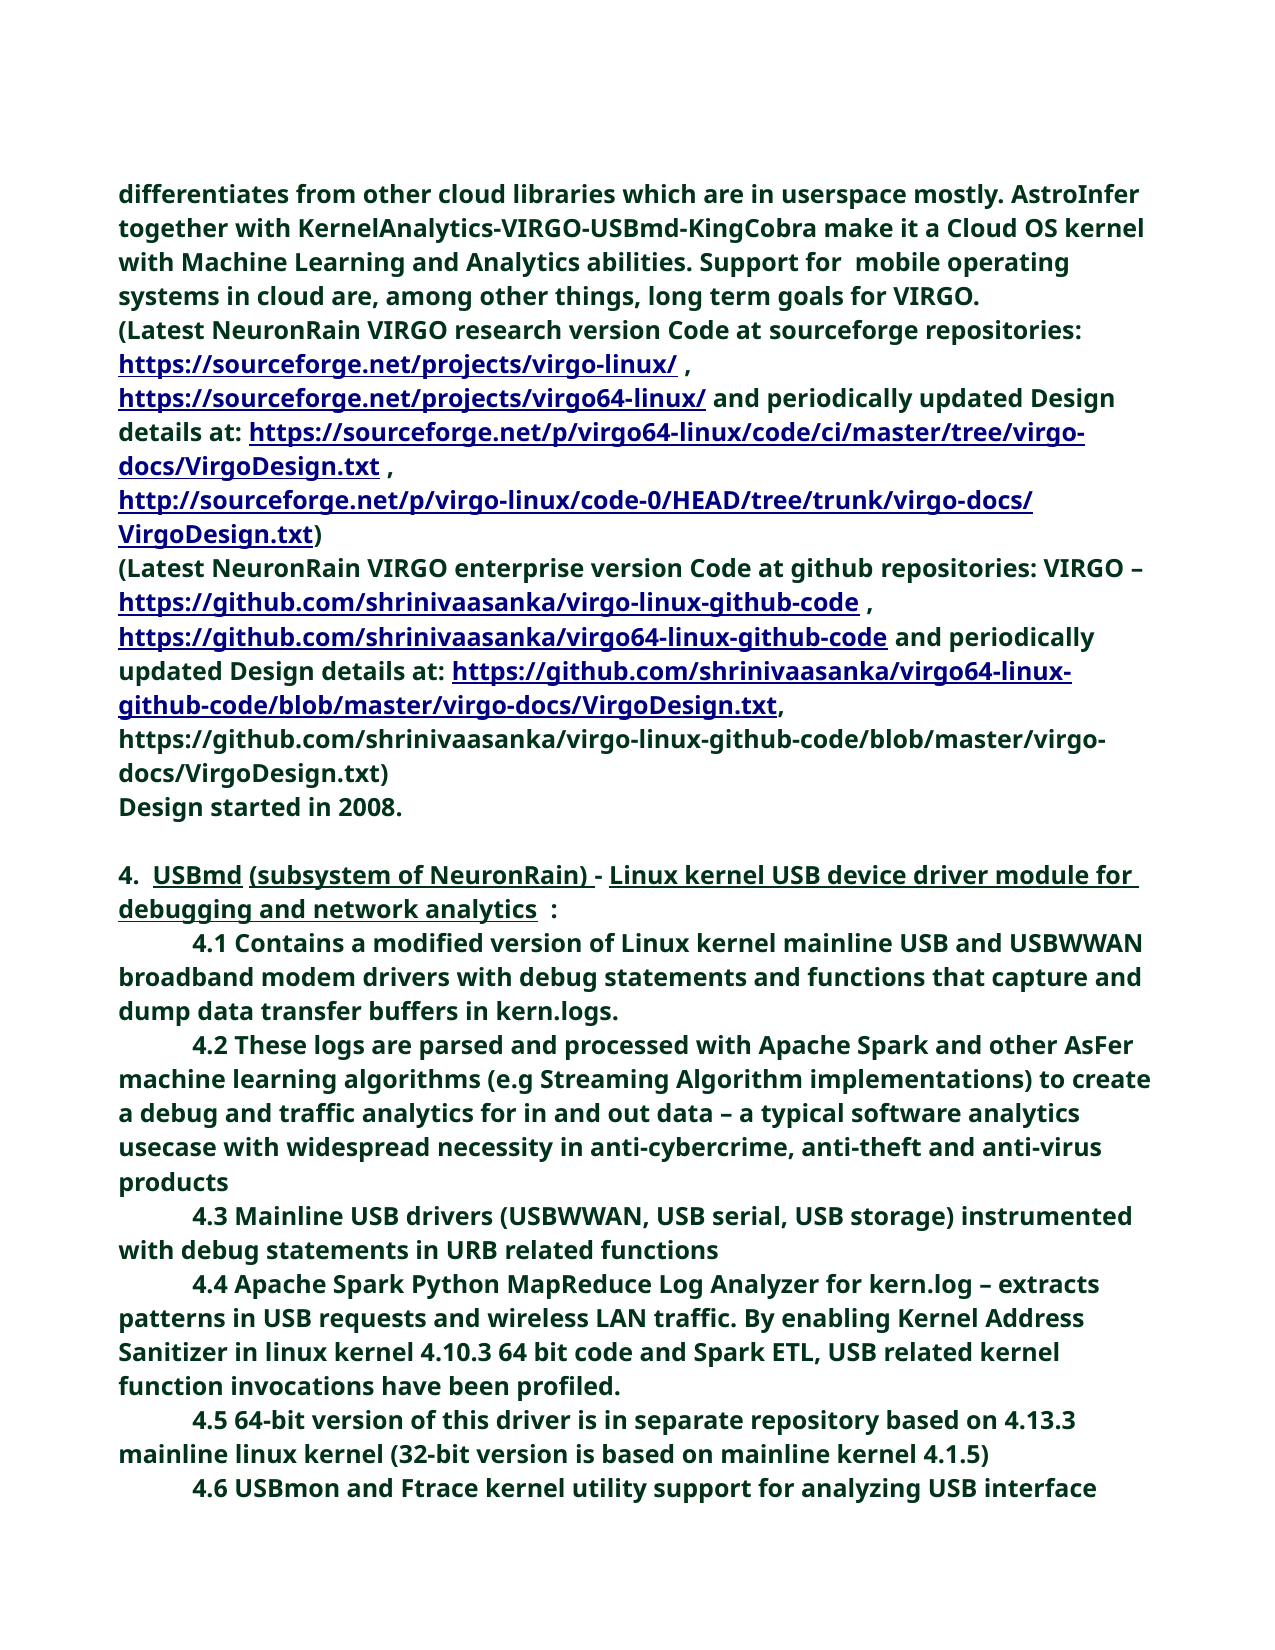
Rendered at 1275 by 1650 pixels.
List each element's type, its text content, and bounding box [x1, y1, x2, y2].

text 4.5 64-bit version of this driver is in separate repository based on 4.13.3 mainline linux kernel (32-bit version is based on mainline kernel 4.1.5) [118, 1403, 1157, 1471]
text 4. USBmd (subsystem of NeuronRain) - Linux kernel USB device driver module for debugging and network analytics : [118, 858, 1157, 926]
text differentiates from other cloud libraries which are in userspace mostly. AstroInfer together with KernelAnalytics-VIRGO-USBmd-KingCobra make it a Cloud OS kernel with Machine Learning and Analytics abilities. Support for mobile operating systems in cloud are, among other things, long term goals for VIRGO. [118, 176, 1157, 313]
text 4.6 USBmon and Ftrace kernel utility support for analyzing USB interface [118, 1471, 1157, 1505]
text 4.3 Mainline USB drivers (USBWWAN, USB serial, USB storage) instrumented with debug statements in URB related functions [118, 1198, 1157, 1266]
text 4.1 Contains a modified version of Linux kernel mainline USB and USBWWAN broadband modem drivers with debug statements and functions that capture and dump data transfer buffers in kern.logs. [118, 926, 1157, 1028]
text Design started in 2008. [118, 789, 1157, 823]
text 4.4 Apache Spark Python MapReduce Log Analyzer for kern.log – extracts patterns in USB requests and wireless LAN traffic. By enabling Kernel Address Sanitizer in linux kernel 4.10.3 64 bit code and Spark ETL, USB related kernel function invocations have been profiled. [118, 1266, 1157, 1403]
text 4.2 These logs are parsed and processed with Apache Spark and other AsFer machine learning algorithms (e.g Streaming Algorithm implementations) to create a debug and traffic analytics for in and out data – a typical software analytics usecase with widespread necessity in anti-cybercrime, anti-theft and anti-virus products [118, 1028, 1157, 1198]
text (Latest NeuronRain VIRGO enterprise version Code at github repositories: VIRGO – https://github.com/shrinivaasanka/virgo-linux-github-code , https://github.com/shrinivaasanka/virgo64-linux-github-code and periodically updated Design details at: https://github.com/shrinivaasanka/virgo64-linux-github-code/blob/master/virgo-docs/VirgoDesign.txt, https://github.com/shrinivaasanka/virgo-linux-github-code/blob/master/virgo-docs/VirgoDesign.txt) [118, 551, 1157, 789]
text (Latest NeuronRain VIRGO research version Code at sourceforge repositories: https://sourceforge.net/projects/virgo-linux/ , https://sourceforge.net/projects/virgo64-linux/ and periodically updated Design details at: https://sourceforge.net/p/virgo64-linux/code/ci/master/tree/virgo-docs/VirgoDesign.txt , http://sourceforge.net/p/virgo-linux/code-0/HEAD/tree/trunk/virgo-docs/VirgoDesign.txt) [118, 313, 1157, 551]
